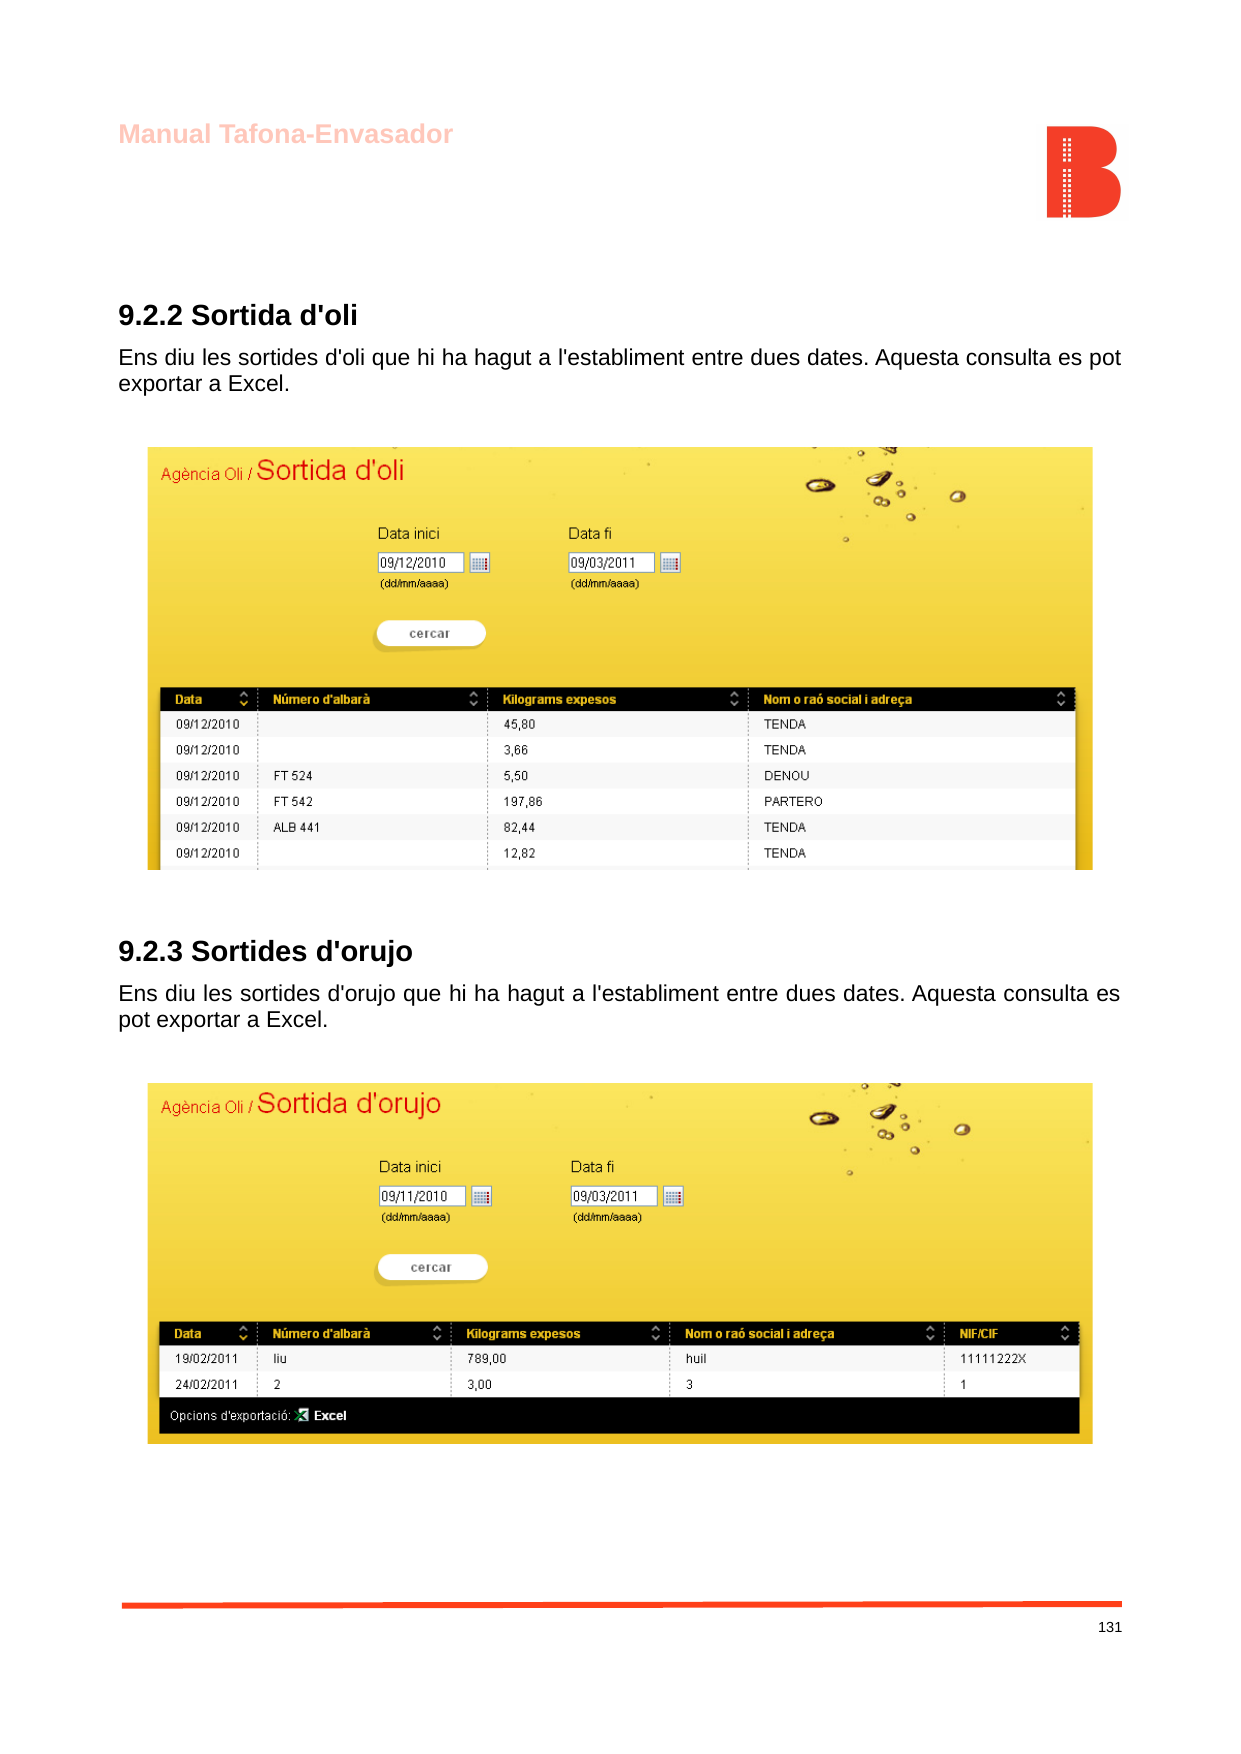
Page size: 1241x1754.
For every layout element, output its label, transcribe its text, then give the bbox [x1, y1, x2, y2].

subtitle 9.2.2 Sortida d'oli [118, 298, 1122, 331]
picture [147, 447, 1093, 870]
picture [1036, 124, 1130, 221]
text Ens diu les sortides d'orujo que hi ha hagut a l'establiment entre dues dates. Aquesta consulta es pot exportar a Excel. [118, 979, 1122, 1032]
text Ens diu les sortides d'oli que hi ha hagut a l'establiment entre dues dates. Aquesta consulta es pot exportar a Excel. [118, 344, 1122, 396]
picture [147, 1083, 1093, 1444]
subtitle 9.2.3 Sortides d'orujo [118, 933, 1122, 967]
